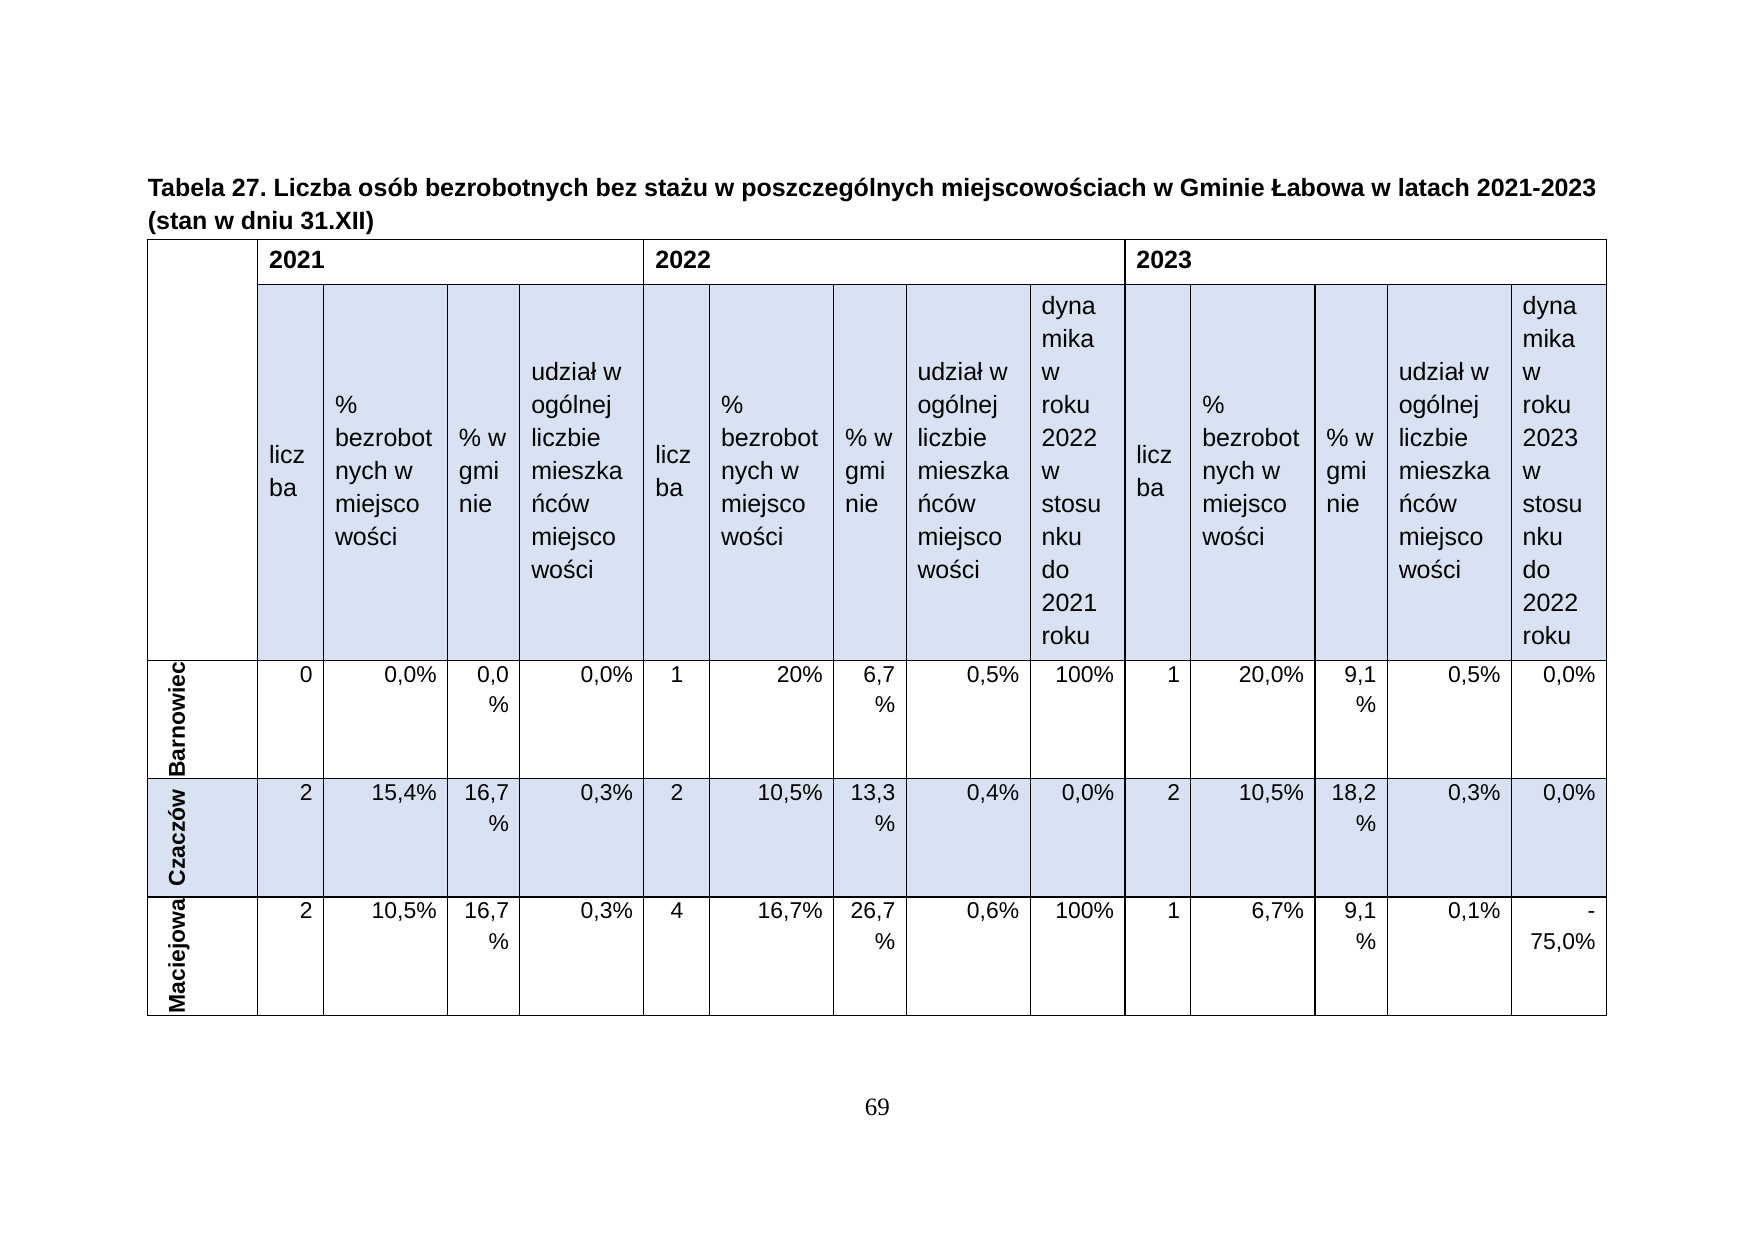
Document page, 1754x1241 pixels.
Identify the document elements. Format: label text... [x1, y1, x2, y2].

table_cell 2 [258, 779, 323, 896]
table_cell 15,4% [324, 779, 447, 896]
table_cell 0,3% [1388, 779, 1511, 896]
table_cell 0,0% [1031, 779, 1124, 896]
table_cell 0,3% [520, 779, 643, 896]
table_cell 0,4% [907, 779, 1030, 896]
table_cell 16,7% [710, 898, 833, 1015]
table_cell % bezrobotnych w miejscowości [324, 285, 447, 660]
table_cell 9,1% [1316, 661, 1387, 778]
table_cell 16,7% [448, 898, 519, 1015]
table_cell Czaczów [148, 779, 257, 896]
table_cell 0,6% [907, 898, 1030, 1015]
table_cell % w gminie [1316, 285, 1387, 660]
table_cell 16,7% [448, 779, 519, 896]
table_cell udział w ogólnej liczbie mieszkańców miejscowości [520, 285, 643, 660]
table_cell 2 [644, 779, 709, 896]
table_header [148, 240, 257, 660]
table_cell liczba [1126, 285, 1190, 660]
table_cell udział w ogólnej liczbie mieszkańców miejscowości [1388, 285, 1511, 660]
table_cell % bezrobotnych w miejscowości [710, 285, 833, 660]
table_cell % w gminie [448, 285, 519, 660]
table_cell 2 [1126, 779, 1190, 896]
table_cell dynamika w roku 2022 w stosunku do 2021 roku [1031, 285, 1124, 660]
table_cell 100% [1031, 661, 1124, 778]
table_cell 10,5% [324, 898, 447, 1015]
table_header 2022 [644, 240, 1124, 284]
table_cell 10,5% [1191, 779, 1314, 896]
table_cell 18,2% [1316, 779, 1387, 896]
table_cell liczba [644, 285, 709, 660]
table_cell 1 [1126, 661, 1190, 778]
table_cell 1 [1126, 898, 1190, 1015]
table_cell 26,7% [834, 898, 906, 1015]
table_cell 0,0% [1512, 779, 1606, 896]
table_cell 13,3% [834, 779, 906, 896]
table_cell 0 [258, 661, 323, 778]
table_cell 100% [1031, 898, 1124, 1015]
table_cell 0,3% [520, 898, 643, 1015]
table_cell 6,7% [1191, 898, 1314, 1015]
table_cell 2 [258, 898, 323, 1015]
table_cell 1 [644, 661, 709, 778]
table_cell 20% [710, 661, 833, 778]
table_cell liczba [258, 285, 323, 660]
table_cell 0,0% [1512, 661, 1606, 778]
table_cell 0,5% [1388, 661, 1511, 778]
table_cell 4 [644, 898, 709, 1015]
table_cell -75,0% [1512, 898, 1606, 1015]
table_cell 20,0% [1191, 661, 1314, 778]
table_cell 0,0% [324, 661, 447, 778]
table_cell % bezrobotnych w miejscowości [1191, 285, 1314, 660]
table_header 2021 [258, 240, 643, 284]
table_cell % w gminie [834, 285, 906, 660]
table_cell udział w ogólnej liczbie mieszkańców miejscowości [907, 285, 1030, 660]
table_header 2023 [1126, 240, 1606, 284]
table_cell Barnowiec [148, 661, 257, 778]
table_cell 10,5% [710, 779, 833, 896]
table_cell 6,7% [834, 661, 906, 778]
table_cell 0,0% [520, 661, 643, 778]
table_cell dynamika w roku 2023 w stosunku do 2022 roku [1512, 285, 1606, 660]
table_cell Maciejowa [148, 898, 257, 1015]
table_cell 9,1% [1316, 898, 1387, 1015]
table_cell 0,5% [907, 661, 1030, 778]
table_cell 0,1% [1388, 898, 1511, 1015]
text Tabela 27. Liczba osób bezrobotnych bez stażu w poszczególnych miejscowościach w Gminie Łabowa w latach 2021-2023 (stan w dniu 31.XII) [148, 173, 1606, 234]
table_cell 0,0% [448, 661, 519, 778]
